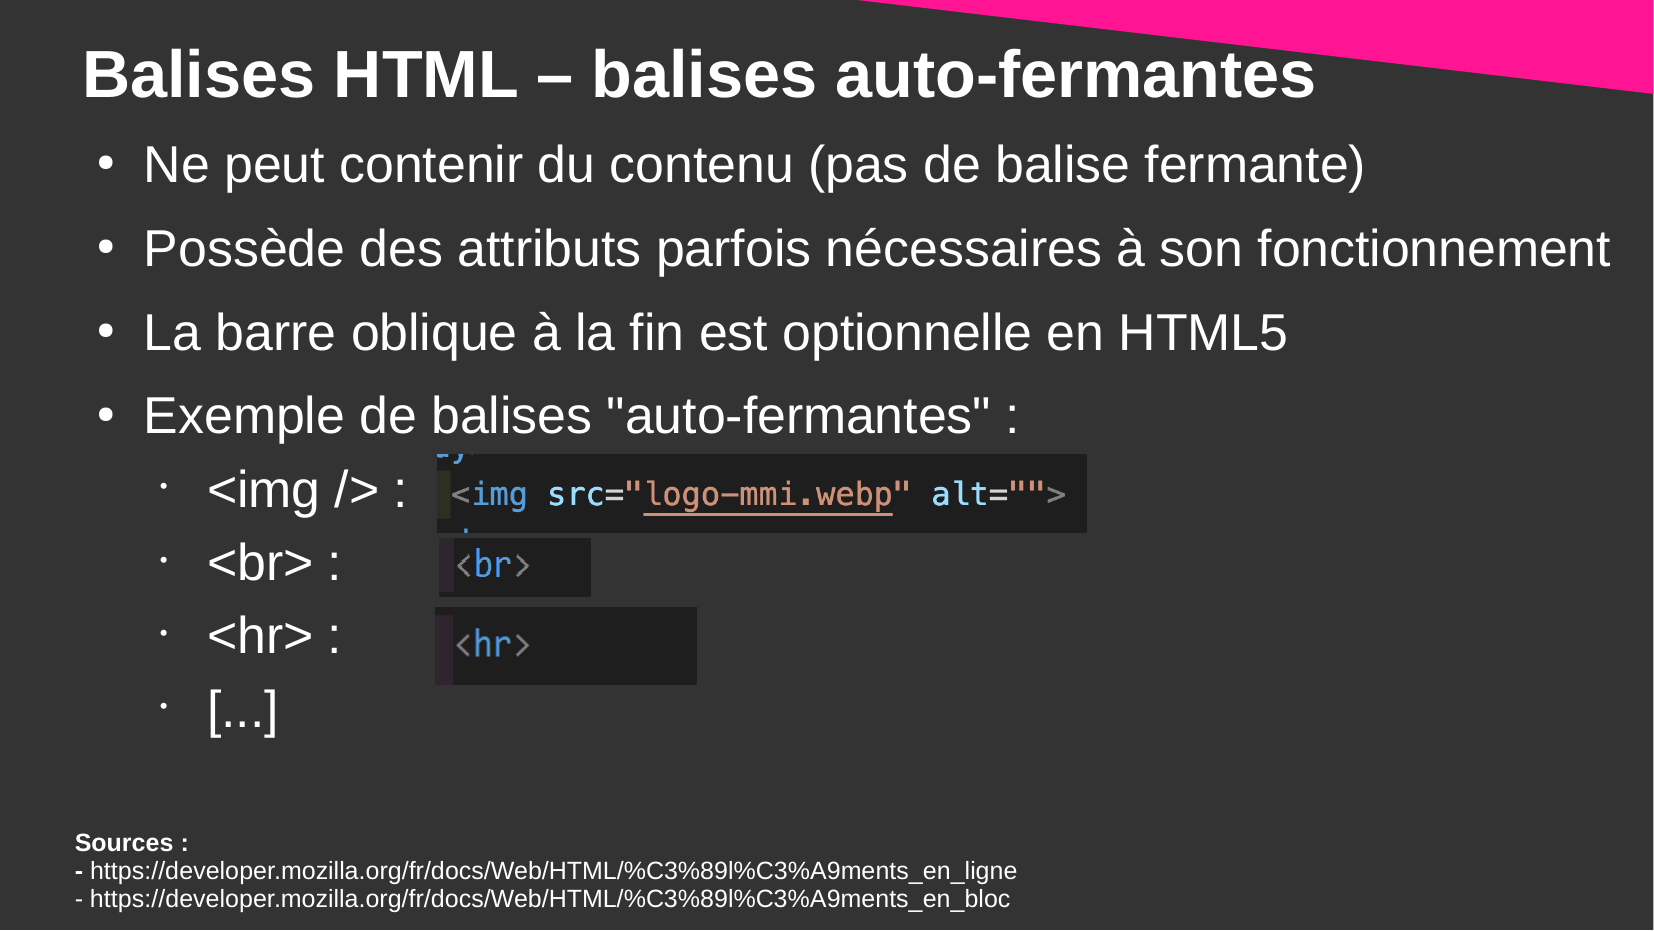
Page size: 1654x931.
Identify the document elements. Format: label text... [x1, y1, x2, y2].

picture [437, 454, 1087, 534]
title Balises HTML – balises auto-fermantes [82, 37, 1571, 112]
list Ne peut contenir du contenu (pas de balise fermante) Possède des attributs parfois nécessaires à son fonctionnement La barre oblique à la fin est optionnelle en HTML5 Exemple de balises "auto-fermantes" : <img /> : <br> : <hr> : [...] [80, 135, 1620, 777]
text_box Sources : - https://developer.mozilla.org/fr/docs/Web/HTML/%C3%89l%C3%A9ments_en_ligne - https://developer.mozilla.org/fr/docs/Web/HTML/%C3%89l%C3%A9ments_en_bloc [59, 821, 1546, 920]
text_box [857, 0, 1654, 94]
picture [439, 538, 591, 597]
picture [435, 607, 697, 685]
